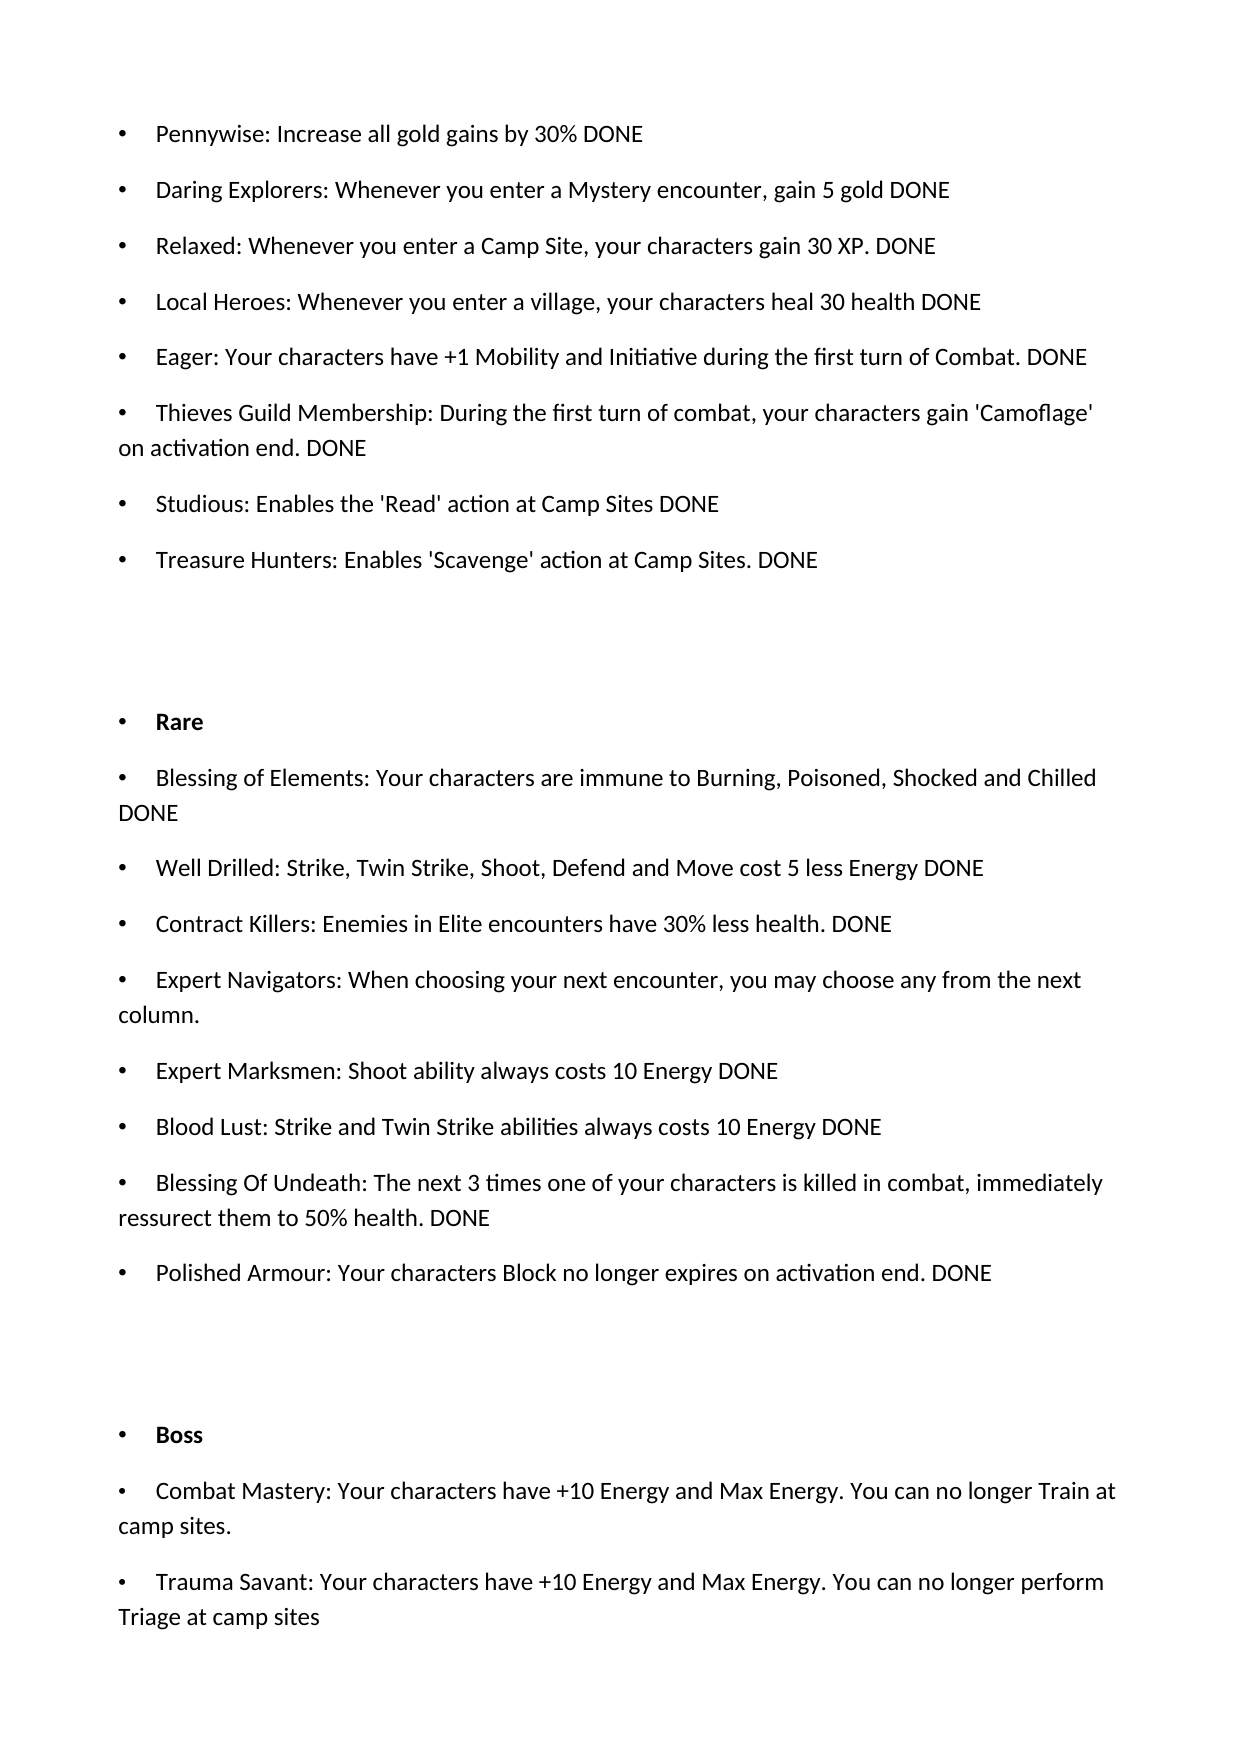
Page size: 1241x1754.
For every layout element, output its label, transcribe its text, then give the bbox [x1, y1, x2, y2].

list Studious: Enables the 'Read' action at Camp Sites DONE [81, 488, 1122, 519]
list Rare [81, 706, 1122, 736]
list Expert Navigators: When choosing your next encounter, you may choose any from the next column. [81, 964, 1122, 1030]
list Relaxed: Whenever you enter a Camp Site, your characters gain 30 XP. DONE [81, 230, 1122, 260]
list Blessing Of Undeath: The next 3 times one of your characters is killed in combat, immediately ressurect them to 50% health. DONE [81, 1167, 1122, 1232]
list Contract Killers: Enemies in Elite encounters have 30% less health. DONE [81, 908, 1122, 939]
list Eager: Your characters have +1 Mobility and Initiative during the first turn of Combat. DONE [81, 341, 1122, 372]
list Boss [81, 1419, 1122, 1450]
list Expert Marksmen: Shoot ability always costs 10 Energy DONE [81, 1055, 1122, 1086]
list Daring Explorers: Whenever you enter a Mystery encounter, gain 5 gold DONE [81, 174, 1122, 204]
list Treasure Hunters: Enables 'Scavenge' action at Camp Sites. DONE [81, 544, 1122, 574]
list Blessing of Elements: Your characters are immune to Burning, Poisoned, Shocked and Chilled DONE [81, 762, 1122, 827]
list Blood Lust: Strike and Twin Strike abilities always costs 10 Energy DONE [81, 1111, 1122, 1141]
list Combat Mastery: Your characters have +10 Energy and Max Energy. You can no longer Train at camp sites. [81, 1475, 1122, 1541]
list Trauma Savant: Your characters have +10 Energy and Max Energy. You can no longer perform Triage at camp sites [81, 1566, 1122, 1632]
list Pennywise: Increase all gold gains by 30% DONE [81, 118, 1122, 149]
list Polished Armour: Your characters Block no longer expires on activation end. DONE [81, 1257, 1122, 1288]
list Thieves Guild Membership: During the first turn of combat, your characters gain 'Camoflage' on activation end. DONE [81, 397, 1122, 463]
list Local Heroes: Whenever you enter a village, your characters heal 30 health DONE [81, 286, 1122, 316]
list Well Drilled: Strike, Twin Strike, Shoot, Defend and Move cost 5 less Energy DONE [81, 852, 1122, 883]
